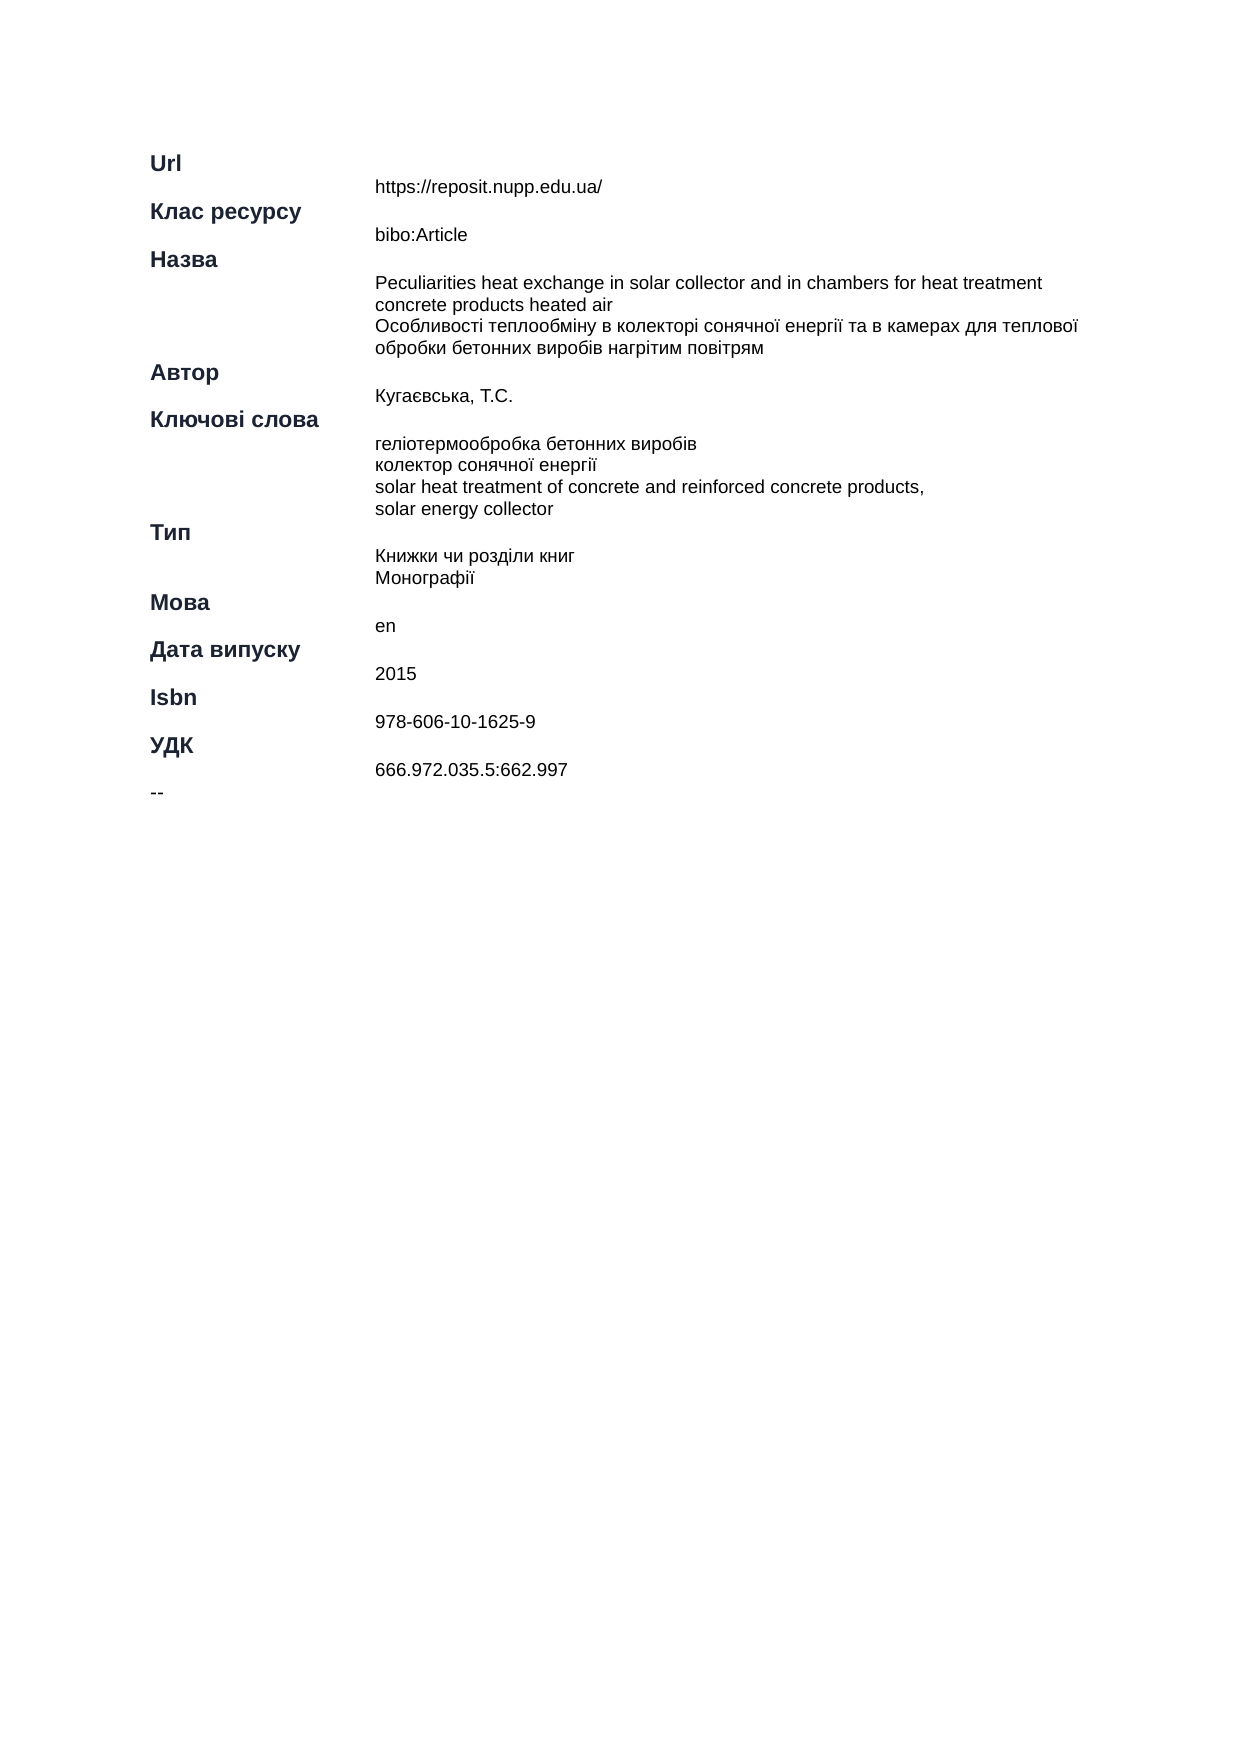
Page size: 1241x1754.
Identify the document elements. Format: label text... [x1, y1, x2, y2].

text -- [150, 780, 1090, 804]
text Клас ресурсу [150, 198, 1090, 224]
text Тип [150, 519, 1090, 545]
text Url [150, 150, 1090, 176]
text УДК [150, 732, 1090, 758]
text 666.972.035.5:662.997 [375, 758, 1090, 780]
text solar heat treatment of concrete and reinforced concrete products, [375, 476, 1090, 497]
text Книжки чи розділи книг [375, 545, 1090, 567]
text Назва [150, 246, 1090, 272]
text 978-606-10-1625-9 [375, 711, 1090, 732]
text Мова [150, 588, 1090, 615]
text Особливості теплообміну в колекторі сонячної енергії та в камерах для теплової обробки бетонних виробів нагрітим повітрям [375, 315, 1090, 358]
text Кугаєвська, Т.С. [375, 385, 1090, 406]
text Дата випуску [150, 636, 1090, 663]
text en [375, 615, 1090, 636]
text Монографії [375, 567, 1090, 588]
text Ключові слова [150, 406, 1090, 433]
text колектор сонячної енергії [375, 454, 1090, 476]
text bibo:Article [375, 224, 1090, 246]
text Isbn [150, 684, 1090, 711]
text solar energy collector [375, 497, 1090, 519]
text Рeculiarities heat exchange in solar collector and in chambers for heat treatment concrete products heated air [375, 272, 1090, 315]
text геліотермообробка бетонних виробів [375, 433, 1090, 454]
text 2015 [375, 663, 1090, 684]
text Автор [150, 358, 1090, 385]
text https://reposit.nupp.edu.ua/ [375, 176, 1090, 198]
